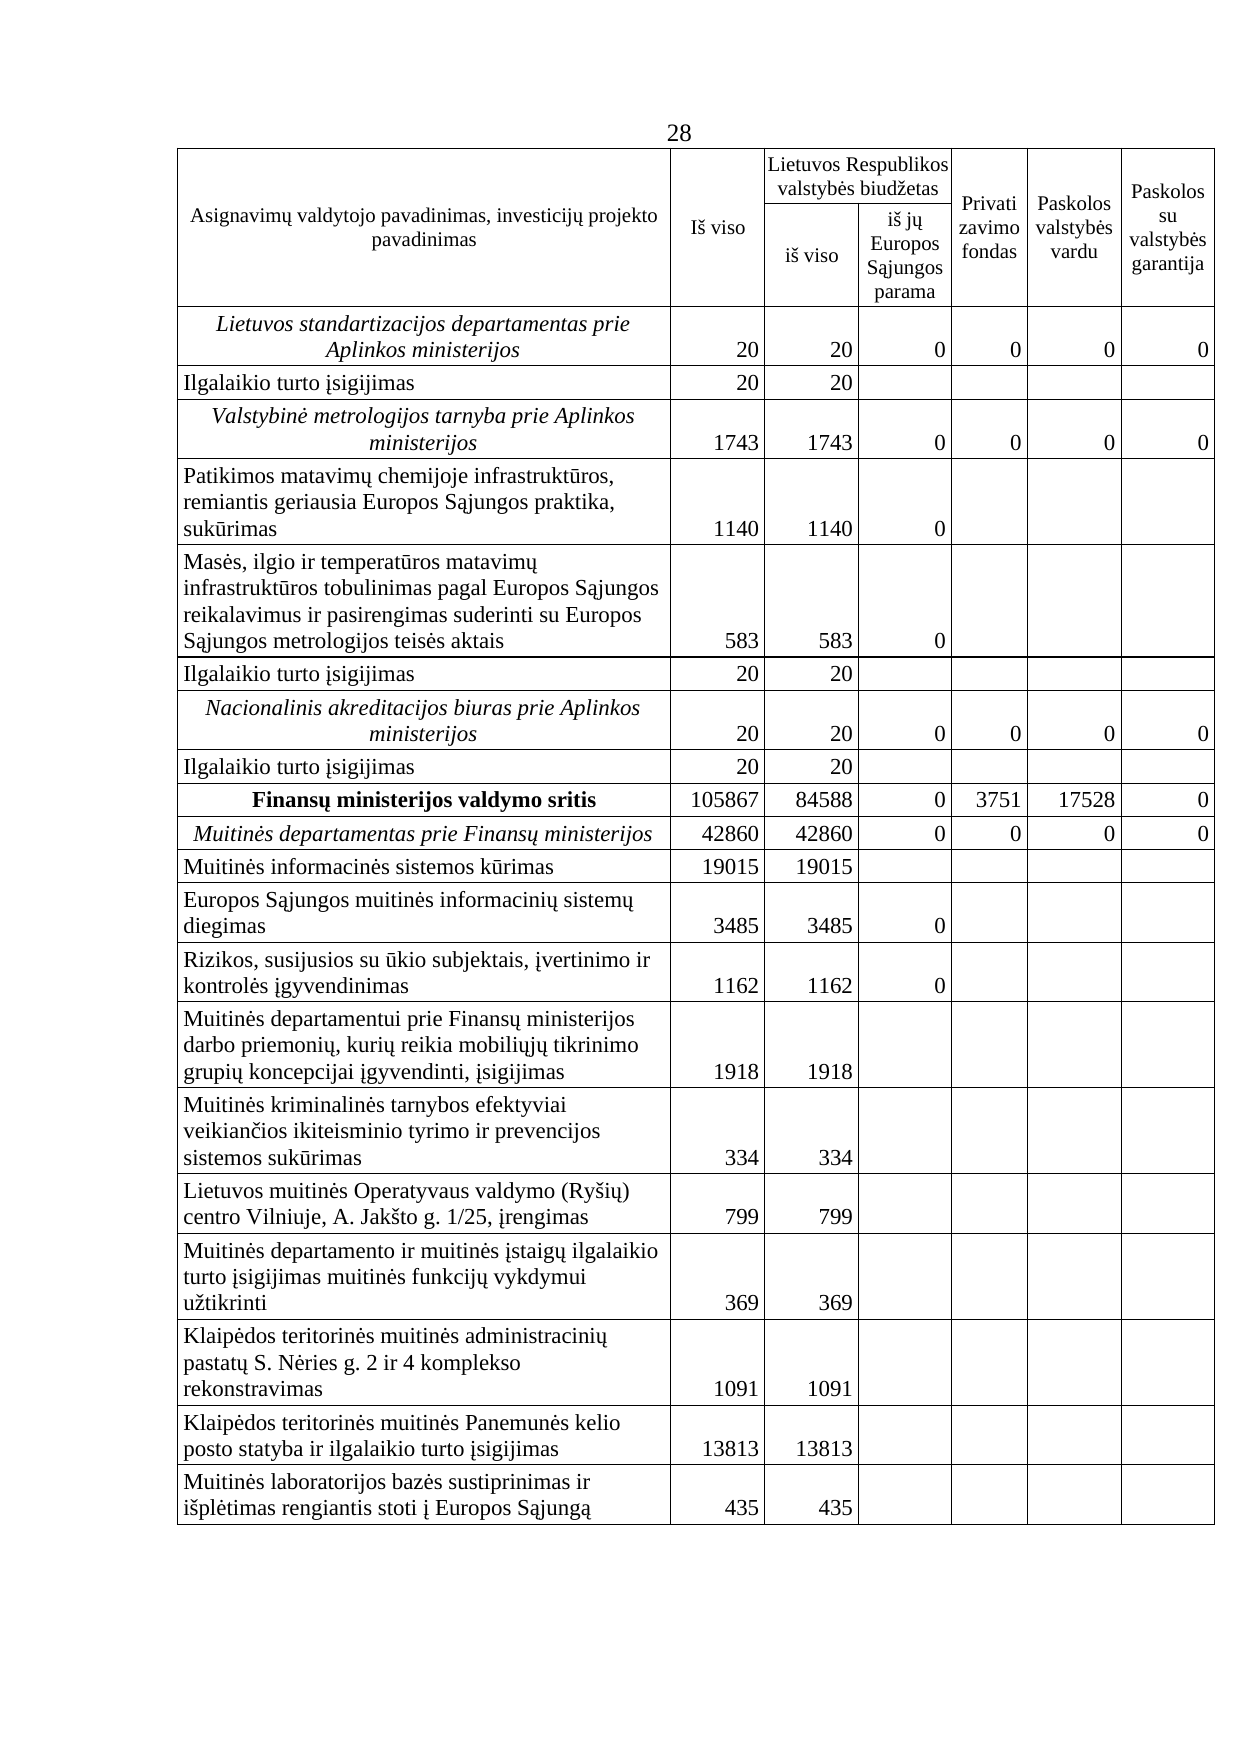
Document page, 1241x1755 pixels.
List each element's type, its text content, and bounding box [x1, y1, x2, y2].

table_cell [952, 1320, 1027, 1404]
table_cell 0 [1028, 691, 1121, 749]
table_cell [1028, 883, 1121, 942]
table_cell 3485 [765, 883, 858, 942]
table_cell [1028, 658, 1121, 689]
table_cell 0 [859, 817, 951, 849]
table_cell 0 [859, 400, 951, 458]
table_cell [1028, 545, 1121, 656]
table_cell 20 [765, 750, 858, 782]
table_cell [1028, 1234, 1121, 1319]
table_cell [859, 1088, 951, 1173]
table_cell [1122, 1406, 1214, 1464]
table_cell [859, 1320, 951, 1404]
table_cell 0 [859, 545, 951, 656]
table_cell [952, 883, 1027, 942]
table_cell [1028, 943, 1121, 1001]
table_cell 0 [1122, 400, 1214, 458]
table_cell Valstybinė metrologijos tarnyba prie Aplinkos ministerijos [178, 400, 670, 458]
table_cell [1122, 366, 1214, 398]
table_cell 20 [765, 307, 858, 365]
table_cell [859, 750, 951, 782]
table_cell 19015 [765, 850, 858, 882]
table_cell [952, 366, 1027, 398]
table_cell 13813 [765, 1406, 858, 1464]
table_header Iš viso [671, 149, 764, 306]
table_cell [952, 545, 1027, 656]
table_cell [1122, 658, 1214, 689]
table_cell [859, 1406, 951, 1464]
table_cell [952, 1406, 1027, 1464]
table_cell 369 [765, 1234, 858, 1319]
table_cell [1028, 1465, 1121, 1524]
table_cell Masės, ilgio ir temperatūros matavimų infrastruktūros tobulinimas pagal Europos Sąjungos reikalavimus ir pasirengimas suderinti su Europos Sąjungos metrologijos teisės aktais [178, 545, 670, 656]
table_cell Muitinės laboratorijos bazės sustiprinimas ir išplėtimas rengiantis stoti į Europos Sąjungą [178, 1465, 670, 1524]
table_cell 0 [859, 459, 951, 544]
table_header Lietuvos Respublikos valstybės biudžetas [765, 149, 951, 203]
table_cell [952, 750, 1027, 782]
table_cell [1122, 1088, 1214, 1173]
table_cell [1028, 750, 1121, 782]
table_cell 20 [671, 366, 764, 398]
table_cell 799 [765, 1174, 858, 1233]
table_header Asignavimų valdytojo pavadinimas, investicijų projekto pavadinimas [178, 149, 670, 306]
table_cell Ilgalaikio turto įsigijimas [178, 750, 670, 782]
table_cell [1122, 1174, 1214, 1233]
table_cell 0 [1028, 817, 1121, 849]
table_cell [1028, 1174, 1121, 1233]
table_cell Klaipėdos teritorinės muitinės administracinių pastatų S. Nėries g. 2 ir 4 komplekso rekonstravimas [178, 1320, 670, 1404]
table_cell 3485 [671, 883, 764, 942]
table_cell 0 [952, 691, 1027, 749]
table_cell Muitinės kriminalinės tarnybos efektyviai veikiančios ikiteisminio tyrimo ir prevencijos sistemos sukūrimas [178, 1088, 670, 1173]
table_cell [1122, 1002, 1214, 1087]
table_cell Muitinės informacinės sistemos kūrimas [178, 850, 670, 882]
table_cell 17528 [1028, 784, 1121, 816]
table_cell 42860 [671, 817, 764, 849]
table_cell 1091 [671, 1320, 764, 1404]
table_cell 1140 [671, 459, 764, 544]
table_cell 1091 [765, 1320, 858, 1404]
table_cell [1028, 1320, 1121, 1404]
table_cell 84588 [765, 784, 858, 816]
table_cell [1122, 850, 1214, 882]
table_cell 0 [1122, 691, 1214, 749]
table_cell 3751 [952, 784, 1027, 816]
table_cell [1028, 366, 1121, 398]
table_cell Patikimos matavimų chemijoje infrastruktūros, remiantis geriausia Europos Sąjungos praktika, sukūrimas [178, 459, 670, 544]
table_cell [1122, 1465, 1214, 1524]
table_cell [1122, 545, 1214, 656]
table_cell iš viso [765, 204, 858, 306]
table_cell 20 [765, 366, 858, 398]
table_cell [859, 1234, 951, 1319]
table_cell Nacionalinis akreditacijos biuras prie Aplinkos ministerijos [178, 691, 670, 749]
table_cell 0 [952, 817, 1027, 849]
table_cell iš jų Europos Sąjungos parama [859, 204, 951, 306]
table_cell 20 [765, 691, 858, 749]
table_cell [1122, 1320, 1214, 1404]
table_cell 0 [859, 883, 951, 942]
table_cell [859, 1174, 951, 1233]
table_cell 0 [952, 400, 1027, 458]
table_cell 0 [859, 784, 951, 816]
table_cell [1028, 1002, 1121, 1087]
table_cell Finansų ministerijos valdymo sritis [178, 784, 670, 816]
table_cell 435 [765, 1465, 858, 1524]
table_cell [952, 1465, 1027, 1524]
table_cell Muitinės departamentas prie Finansų ministerijos [178, 817, 670, 849]
table_cell [952, 943, 1027, 1001]
table_cell [952, 459, 1027, 544]
table_cell 19015 [671, 850, 764, 882]
table_cell [952, 1088, 1027, 1173]
table_cell [1028, 459, 1121, 544]
table_cell [859, 1002, 951, 1087]
table_header Privatizavimo fondas [952, 149, 1027, 306]
table_cell 435 [671, 1465, 764, 1524]
table_cell Ilgalaikio turto įsigijimas [178, 366, 670, 398]
table_cell 369 [671, 1234, 764, 1319]
table_cell 0 [1122, 817, 1214, 849]
table_cell 1743 [671, 400, 764, 458]
table_cell Klaipėdos teritorinės muitinės Panemunės kelio posto statyba ir ilgalaikio turto įsigijimas [178, 1406, 670, 1464]
table_cell Lietuvos standartizacijos departamentas prie Aplinkos ministerijos [178, 307, 670, 365]
table_cell 583 [671, 545, 764, 656]
table_cell Europos Sąjungos muitinės informacinių sistemų diegimas [178, 883, 670, 942]
table_cell 20 [671, 750, 764, 782]
table_cell [859, 658, 951, 689]
table_cell Muitinės departamento ir muitinės įstaigų ilgalaikio turto įsigijimas muitinės funkcijų vykdymui užtikrinti [178, 1234, 670, 1319]
table_cell [1122, 943, 1214, 1001]
table_cell [1122, 750, 1214, 782]
table_cell 1162 [671, 943, 764, 1001]
table_cell 0 [859, 691, 951, 749]
table_cell 0 [952, 307, 1027, 365]
table_cell [952, 1174, 1027, 1233]
table_cell 20 [765, 658, 858, 689]
table_cell Rizikos, susijusios su ūkio subjektais, įvertinimo ir kontrolės įgyvendinimas [178, 943, 670, 1001]
table_cell 334 [765, 1088, 858, 1173]
table_cell [1028, 1406, 1121, 1464]
table_cell 105867 [671, 784, 764, 816]
table_cell [952, 850, 1027, 882]
table_cell 799 [671, 1174, 764, 1233]
table_cell 42860 [765, 817, 858, 849]
table_cell 0 [1028, 400, 1121, 458]
table_cell [1122, 883, 1214, 942]
table_cell 0 [859, 307, 951, 365]
table_cell 1743 [765, 400, 858, 458]
table_header Paskolos valstybės vardu [1028, 149, 1121, 306]
table_cell [952, 1002, 1027, 1087]
table_cell [859, 850, 951, 882]
table_cell 1140 [765, 459, 858, 544]
table_cell [1122, 459, 1214, 544]
table_cell Ilgalaikio turto įsigijimas [178, 658, 670, 689]
table_cell 1918 [671, 1002, 764, 1087]
table_cell Lietuvos muitinės Operatyvaus valdymo (Ryšių) centro Vilniuje, A. Jakšto g. 1/25, įrengimas [178, 1174, 670, 1233]
table_cell Muitinės departamentui prie Finansų ministerijos darbo priemonių, kurių reikia mobiliųjų tikrinimo grupių koncepcijai įgyvendinti, įsigijimas [178, 1002, 670, 1087]
table_cell 1918 [765, 1002, 858, 1087]
table_cell [952, 658, 1027, 689]
table_cell [1028, 850, 1121, 882]
table_cell 0 [1122, 307, 1214, 365]
table_cell 20 [671, 691, 764, 749]
table_cell 1162 [765, 943, 858, 1001]
table_cell [1122, 1234, 1214, 1319]
table_cell [1028, 1088, 1121, 1173]
table_cell 0 [1028, 307, 1121, 365]
table_cell 583 [765, 545, 858, 656]
table_cell [952, 1234, 1027, 1319]
table_cell 13813 [671, 1406, 764, 1464]
table_cell [859, 366, 951, 398]
table_header Paskolos su valstybės garantija [1122, 149, 1214, 306]
table_cell 20 [671, 307, 764, 365]
table_cell 334 [671, 1088, 764, 1173]
table_cell 20 [671, 658, 764, 689]
table_cell 0 [1122, 784, 1214, 816]
table_cell 0 [859, 943, 951, 1001]
table_cell [859, 1465, 951, 1524]
